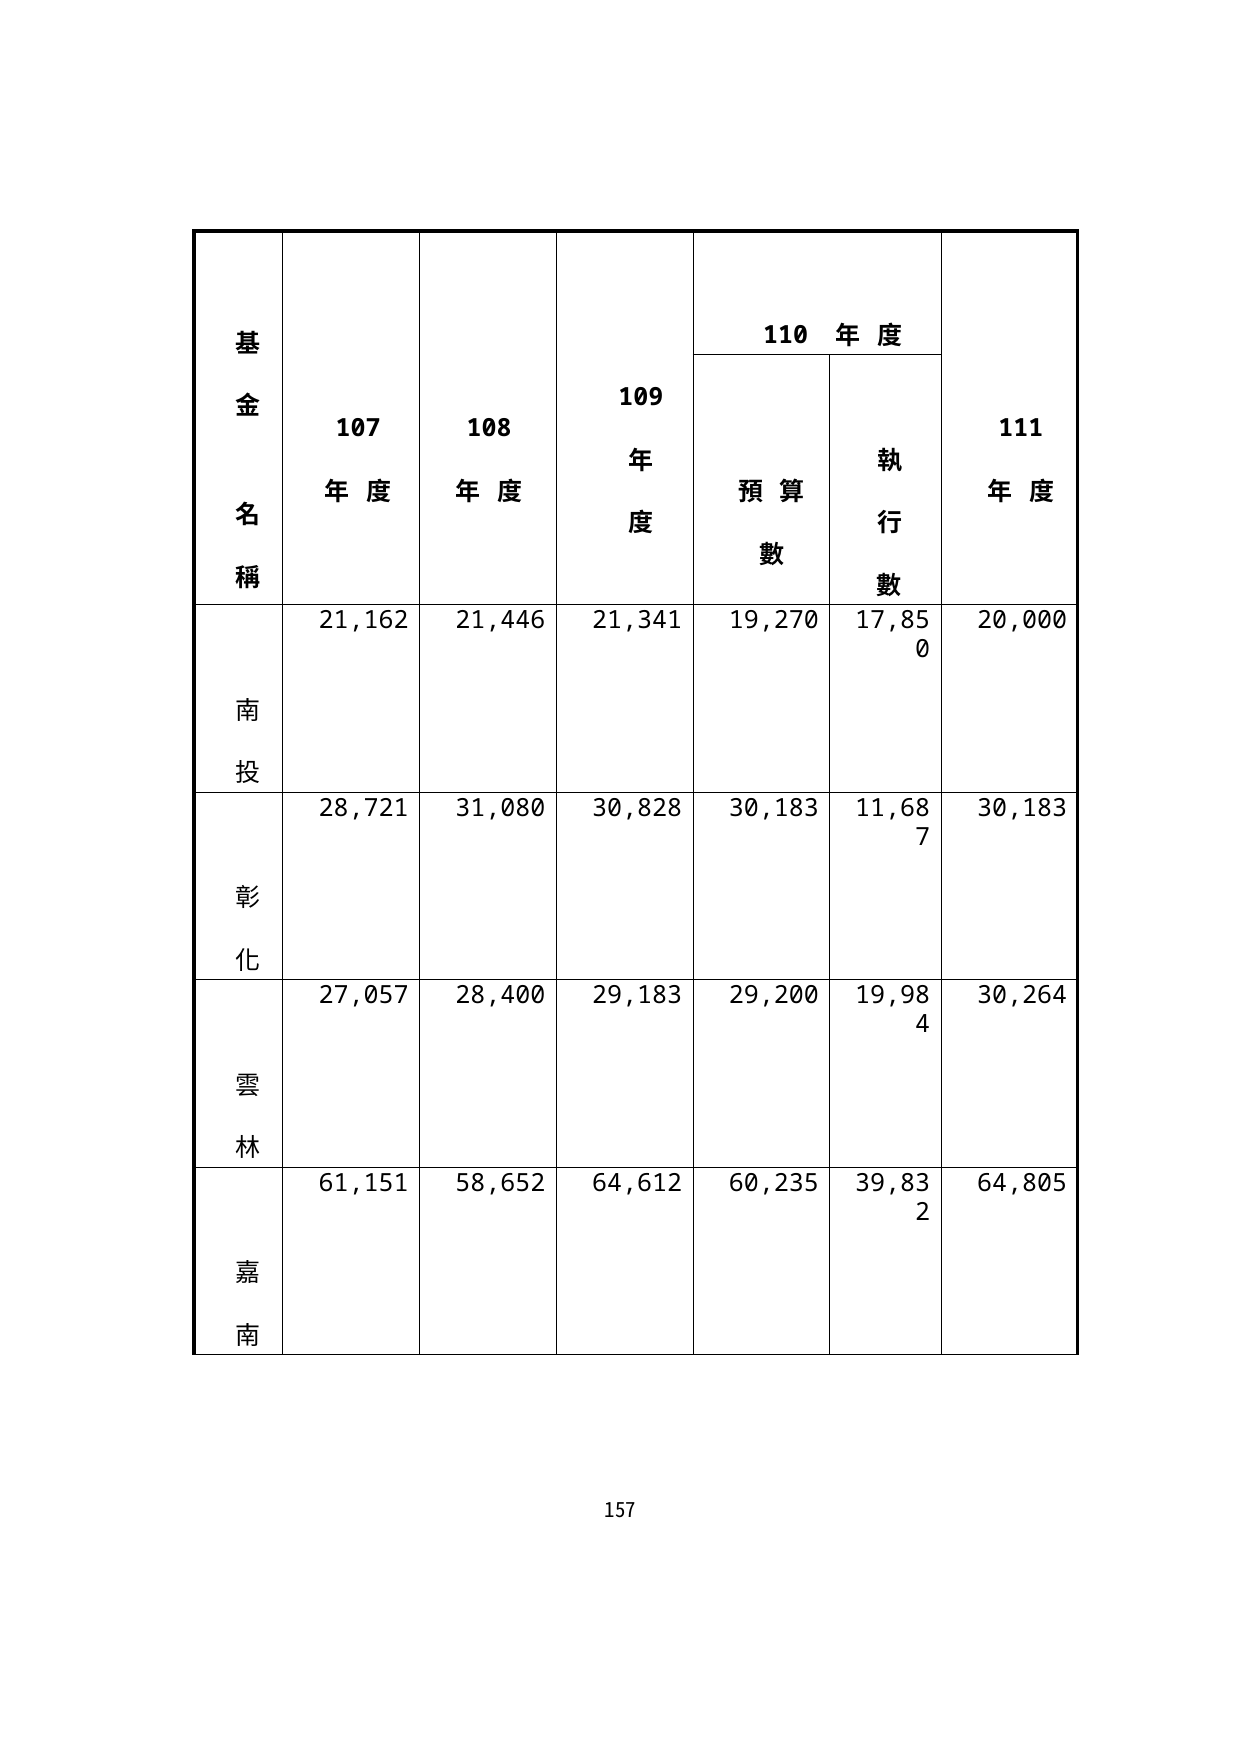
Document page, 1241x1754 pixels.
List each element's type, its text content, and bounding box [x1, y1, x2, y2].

table_cell 19,984 [830, 980, 941, 1167]
table_cell 31,080 [420, 793, 556, 979]
table_cell 21,446 [420, 605, 556, 792]
table_cell 預算數 [694, 355, 829, 604]
table_cell 執行數 [830, 355, 941, 604]
table_cell 19,270 [694, 605, 829, 792]
table_cell 彰化 [196, 793, 282, 979]
table_cell 28,400 [420, 980, 556, 1167]
table_header 109年度 [557, 233, 693, 604]
table_cell 11,687 [830, 793, 941, 979]
table_cell 64,805 [942, 1168, 1076, 1354]
table_cell 21,162 [283, 605, 419, 792]
table_cell 嘉南 [196, 1168, 282, 1354]
table_cell 29,183 [557, 980, 693, 1167]
table_cell 30,183 [942, 793, 1076, 979]
table_cell 21,341 [557, 605, 693, 792]
table_cell 39,832 [830, 1168, 941, 1354]
table_header 108年度 [420, 233, 556, 604]
table_cell 60,235 [694, 1168, 829, 1354]
table_header 基金 名稱 [196, 233, 282, 604]
table_cell 29,200 [694, 980, 829, 1167]
table_cell 28,721 [283, 793, 419, 979]
table_header 110年度 [694, 233, 941, 354]
table_cell 61,151 [283, 1168, 419, 1354]
table_cell 30,183 [694, 793, 829, 979]
table_cell 30,828 [557, 793, 693, 979]
table_cell 南投 [196, 605, 282, 792]
table_cell 27,057 [283, 980, 419, 1167]
table_header 107年度 [283, 233, 419, 604]
table_cell 17,850 [830, 605, 941, 792]
table_cell 64,612 [557, 1168, 693, 1354]
table_header 111年度 [942, 233, 1076, 604]
table_cell 30,264 [942, 980, 1076, 1167]
table_cell 20,000 [942, 605, 1076, 792]
table_cell 58,652 [420, 1168, 556, 1354]
table_cell 雲林 [196, 980, 282, 1167]
